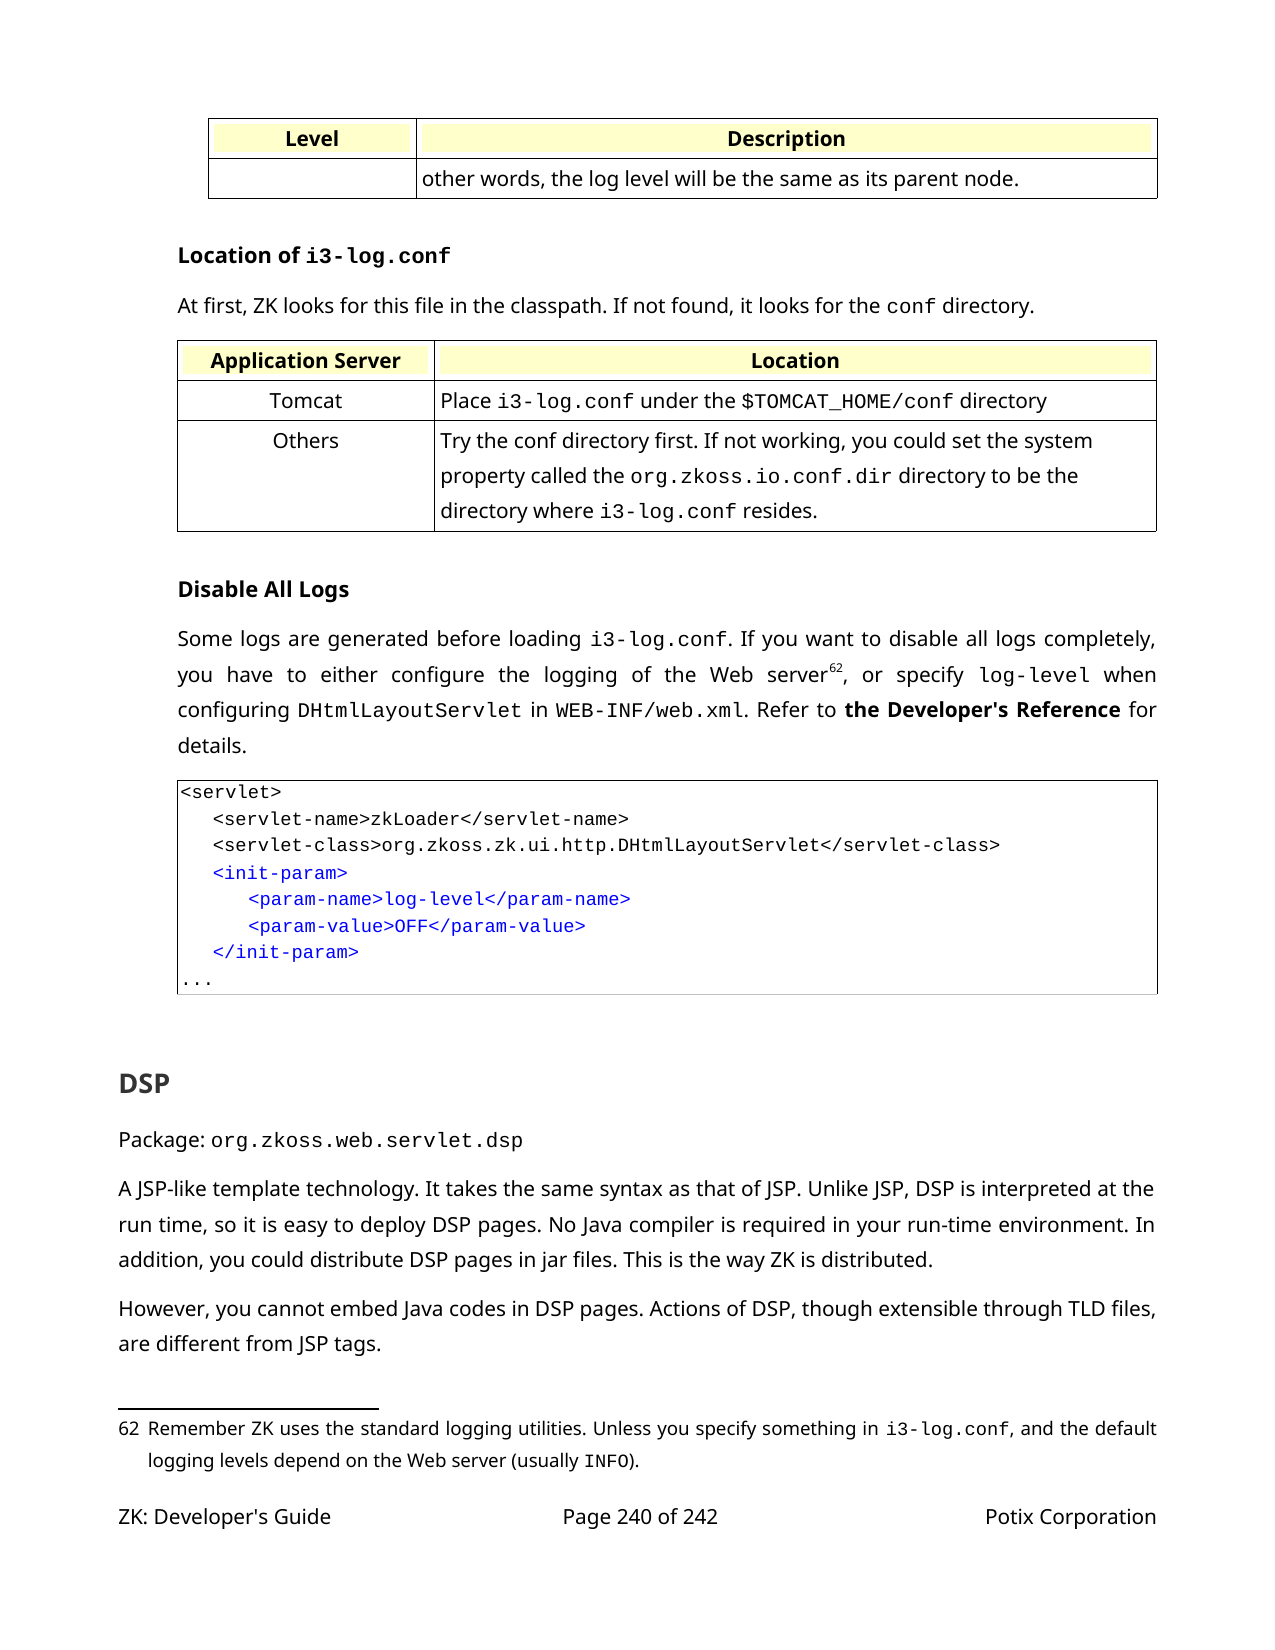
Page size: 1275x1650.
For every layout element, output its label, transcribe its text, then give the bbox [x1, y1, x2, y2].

table_cell Others [178, 421, 434, 531]
table_cell Tomcat [178, 381, 434, 420]
table_header Location [435, 341, 1156, 380]
text <servlet-name>zkLoader</servlet-name> <servlet-class>org.zkoss.zk.ui.http.DHtmlLayoutServlet</servlet-class> [178, 807, 1157, 858]
table_header Level [209, 119, 416, 158]
table_cell [209, 159, 416, 198]
subtitle DSP [118, 1065, 1157, 1102]
table_cell Place i3-log.conf under the $TOMCAT_HOME/conf directory [435, 381, 1156, 420]
subtitle Disable All Logs [177, 573, 1157, 603]
text At first, ZK looks for this file in the classpath. If not found, it looks for the conf directory. [177, 291, 1157, 319]
table_header Description [417, 119, 1157, 158]
text <init-param> <param-name>log-level</param-name> <param-value>OFF</param-value> </init-param> ... [178, 861, 1157, 994]
text A JSP-like template technology. It takes the same syntax as that of JSP. Unlike JSP, DSP is interpreted at the run time, so it is easy to deploy DSP pages. No Java compiler is required in your run-time environment. In addition, you could distribute DSP pages in jar files. This is the way ZK is distributed. [118, 1174, 1157, 1273]
text Package: org.zkoss.web.servlet.dsp [118, 1125, 1157, 1154]
text Some logs are generated before loading i3-log.conf. If you want to disable all logs completely, you have to either configure the logging of the Web server, or specify log-level when configuring DHtmlLayoutServlet in WEB-INF/web.xml. Refer to the Developer's Reference for details. [177, 624, 1157, 759]
text <servlet> [178, 781, 1157, 804]
text However, you cannot embed Java codes in DSP pages. Actions of DSP, though extensible through TLD files, are different from JSP tags. [118, 1294, 1157, 1357]
text Remember ZK uses the standard logging utilities. Unless you specify something in i3-log.conf, and the default logging levels depend on the Web server (usually INFO). [118, 1415, 1157, 1473]
table_cell Try the conf directory first. If not working, you could set the system property called the org.zkoss.io.conf.dir directory to be the directory where i3-log.conf resides. [435, 421, 1156, 531]
table_header Application Server [178, 341, 434, 380]
table_cell other words, the log level will be the same as its parent node. [417, 159, 1157, 198]
subtitle Location of i3-log.conf [177, 240, 1157, 270]
